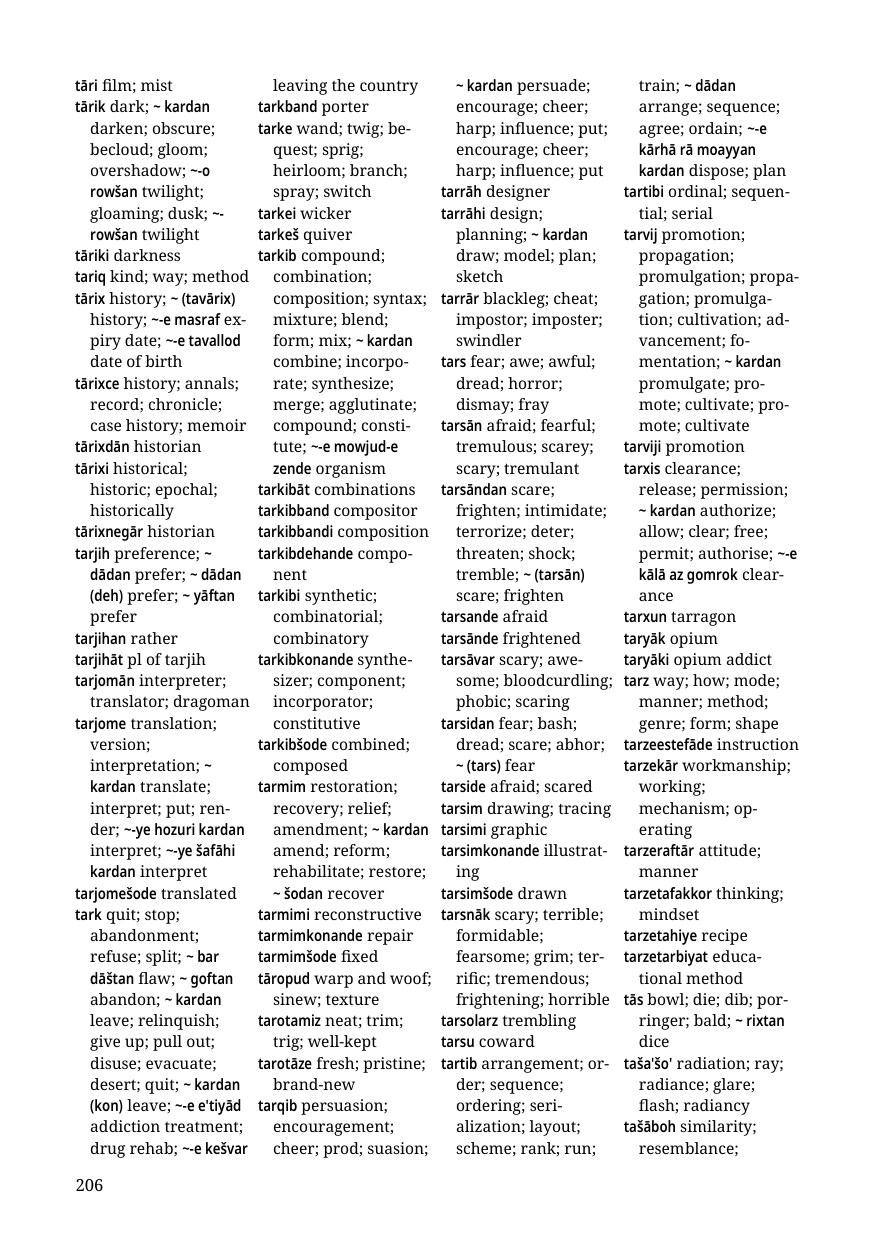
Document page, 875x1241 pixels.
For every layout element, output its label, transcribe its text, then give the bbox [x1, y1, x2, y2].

text leaving the coun­try [258, 75, 433, 96]
text taša'šo' radiation; ray; radi­ance; glare; flash; radia­ncy [624, 1052, 799, 1116]
text tārixce history; annals; record; chronicle; case history; memoir [75, 372, 250, 436]
text tarkibbandi composition [258, 521, 433, 542]
text tarsande afraid [441, 606, 616, 627]
text tars fear; awe; awful; dread; horror; dismay; fray [441, 351, 616, 415]
text tarsāvar scary; awe­some; bloodcurdling; phobic; scar­ing [441, 649, 616, 712]
text tarkei wicker [258, 202, 433, 224]
text tarotamiz neat; trim; trig; well-kept [258, 1010, 433, 1052]
text tarsnāk scary; terrible; for­midable; fearsome; grim; ter­rific; tremen­dous; frighten­ing; horri­ble [441, 904, 616, 1010]
text tārik dark; ~ kardan darken; obscure; becloud; gloom; overshadow; ~-o rowšan twi­light; gloam­ing; dusk; ~-rowšan twi­light [75, 96, 250, 245]
text tarzetafakkor thinking; mind­set [624, 882, 799, 925]
text tarsāndan scare; frighten; in­timidate; ter­rorize; de­ter; threaten; shock; trem­ble; ~ (tarsān) scare; frighten [441, 479, 616, 606]
text tārixnegār historian [75, 521, 250, 542]
text tarzetarbiyat educa­tional method [624, 946, 799, 989]
text tarsānde frightened [441, 627, 616, 649]
text tarz way; how; mode; man­ner; method; genre; form; shape [624, 670, 799, 734]
text tašāboh similarity; resem­blance; [624, 1116, 799, 1159]
text tarjih preference; ~ dādan pre­fer; ~ dādan (deh) pre­fer; ~ yāftan prefer [75, 542, 250, 627]
text tarke wand; twig; be­quest; sprig; heirloom; branch; spray; switch [258, 117, 433, 202]
text tarqib persuasion; encour­agement; cheer; prod; suasion; [258, 1095, 433, 1159]
text tarjomešode translated [75, 882, 250, 904]
text tarrāhi design; planning; ~ kardan draw; model; plan; sketch [441, 202, 616, 287]
text tarmimšode fixed [258, 946, 433, 967]
text tarkibāt combinations [258, 479, 433, 500]
text tarsimkonande illustrat­ing [441, 840, 616, 882]
text tarzeestefāde instruction [624, 734, 799, 755]
text tarzekār workmanship; work­ing; mechanism; op­erating [624, 755, 799, 840]
text tarrār blackleg; cheat; im­postor; imposter; swindler [441, 287, 616, 351]
text tarsidan fear; bash; dread; scare; abhor; ~ (tars) fear [441, 712, 616, 776]
text tārix history; ~ (tavārix) his­tory; ~-e masraf ex­piry date; ~-e tavallod date of birth [75, 287, 250, 372]
text tārixi historical; historic; epochal; historically [75, 457, 250, 521]
text tarkibkonande synthe­sizer; component; incor­porator; constitutive [258, 649, 433, 734]
text tārixdān historian [75, 436, 250, 457]
text tarzetahiye recipe [624, 925, 799, 946]
text tark quit; stop; abandon­ment; refuse; split; ~ bar dāštan flaw; ~ goftan abandon; ~ kardan leave; relinquish; give up; pull out; disuse; evacu­ate; desert; quit; ~ kardan (kon) leave; ~-e e'tiyād ad­diction treat­ment; drug re­hab; ~-e kešvar [75, 904, 250, 1159]
text tarrāh designer [441, 181, 616, 202]
text tarjihan rather [75, 627, 250, 649]
text tarside afraid; scared [441, 776, 616, 797]
text taryāk opium [624, 627, 799, 649]
text tarjihāt pl of tarjih [75, 649, 250, 670]
text tartibi ordinal; sequen­tial; se­rial [624, 181, 799, 224]
text tarmimi reconstructive [258, 904, 433, 925]
text tarsimšode drawn [441, 882, 616, 904]
text tarkibband compositor [258, 500, 433, 521]
text ~ kardan per­suade; encourage; cheer; harp; influence; put; en­courage; cheer; harp; in­fluence; put [441, 75, 616, 181]
text tarjomān interpreter; trans­lator; dragoman [75, 670, 250, 712]
text tarotāze fresh; pristine; brand-new [258, 1052, 433, 1095]
text tās bowl; die; dib; por­ringer; bald; ~ rixtan dice [624, 989, 799, 1052]
text tarmim restoration; recove­ry; relief; amend­ment; ~ kardan amend; reform; rehabilitate; re­store; ~ šodan recover [258, 776, 433, 904]
text tāri film; mist [75, 75, 250, 96]
text tarsu coward [441, 1031, 616, 1052]
text tarmimkonande repair [258, 925, 433, 946]
text tarkibi synthetic; combina­torial; combinatory [258, 585, 433, 649]
text tarjome translation; ver­sion; interpretation; ~ kardan translate; inter­pret; put; ren­der; ~-ye hozuri kardan in­terpret; ~-ye šafāhi kardan in­terpret [75, 712, 250, 882]
text tarkibšode combined; com­posed [258, 734, 433, 776]
text tarsān afraid; fearful; tremu­lous; scarey; scary; tremulant [441, 415, 616, 479]
text tarkibdehande compo­nent [258, 542, 433, 585]
text tarxis clearance; release; per­mission; ~ kardan au­thorize; allow; clear; free; permit; au­thorise; ~-e kālā az gomrok clear­ance [624, 457, 799, 606]
text tarvij promotion; propagat­ion; promulgation; propa­gation; promulga­tion; cul­tivation; ad­vancement; fo­mentation; ~ kardan pro­mulgate; pro­mote; culti­vate; pro­mote; cultivate [624, 224, 799, 436]
text tarviji promotion [624, 436, 799, 457]
text tarsimi graphic [441, 819, 616, 840]
text tarsim drawing; tracing [441, 797, 616, 819]
text tarkband porter [258, 96, 433, 117]
text tartib arrangement; or­der; se­quence; ordering; seri­alization; layout; scheme; rank; run; [441, 1052, 616, 1159]
text train; ~ dādan arrange; se­quence; agree; ordain; ~-e kārhā rā moayyan kardan dispose; plan [624, 75, 799, 181]
text tarkib compound; combinat­ion; composition; syntax; mix­ture; blend; form; mix; ~ kardan combine; incorpo­rate; synthesize; merge; ag­glutinate; com­pound; consti­tute; ~-e mowjud-e zende organ­ism [258, 245, 433, 479]
text tarsolarz trembling [441, 1010, 616, 1031]
text taryāki opium addict [624, 649, 799, 670]
text tarzeraftār attitude; manner [624, 840, 799, 882]
text tarkeš quiver [258, 224, 433, 245]
text tāriki darkness [75, 245, 250, 266]
text tāropud warp and woof; sinew; texture [258, 967, 433, 1010]
text tarxun tarragon [624, 606, 799, 627]
text tariq kind; way; method [75, 266, 250, 287]
